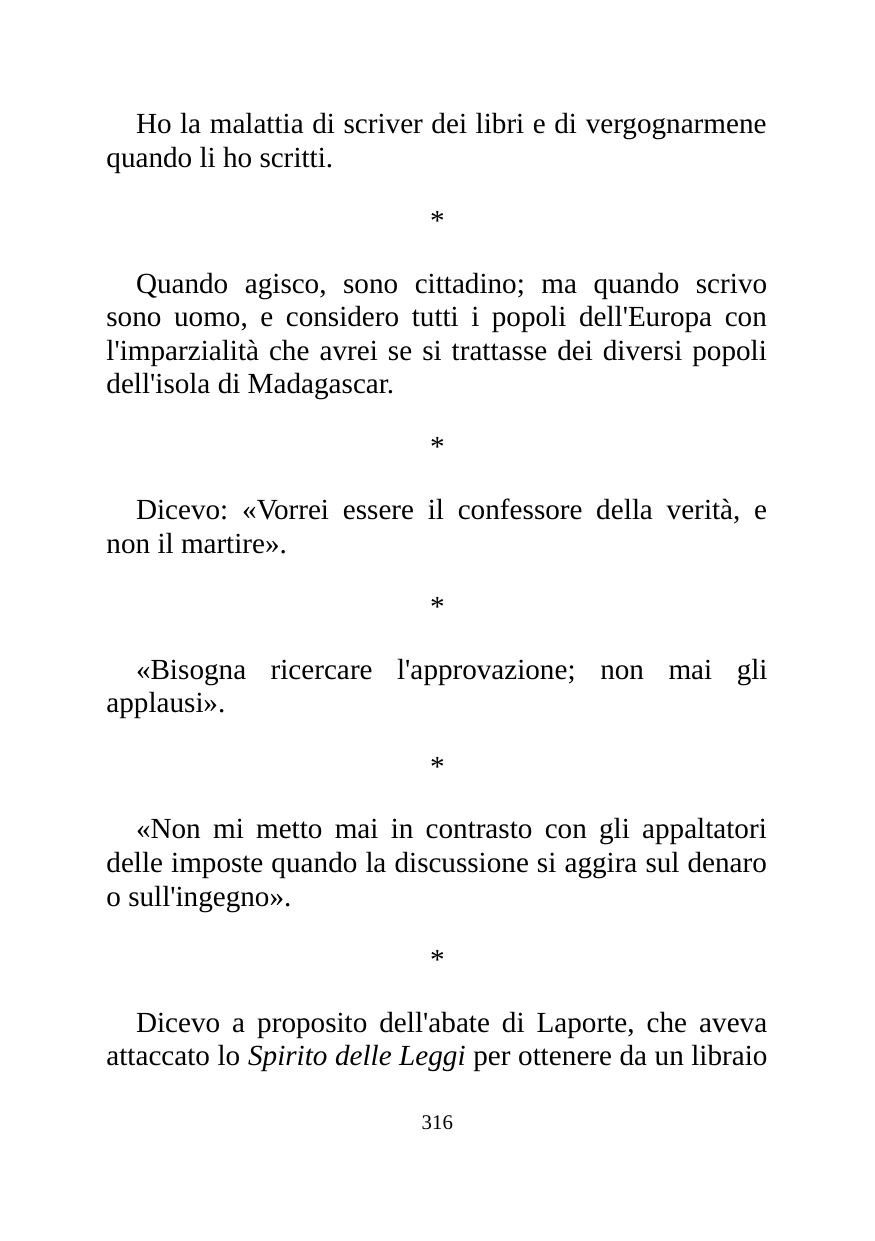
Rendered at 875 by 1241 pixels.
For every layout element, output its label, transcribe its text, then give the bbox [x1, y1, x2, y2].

text * [106, 429, 768, 463]
text * [106, 203, 768, 236]
text «Bisogna ricercare l'approvazione; non mai gli applausi». [106, 652, 768, 719]
text * [106, 749, 768, 782]
text Dicevo: «Vorrei essere il confessore della verità, e non il martire». [106, 492, 768, 559]
text «Non mi metto mai in contrasto con gli appaltatori delle imposte quando la discussione si aggira sul denaro o sull'ingegno». [106, 812, 768, 912]
text Quando agisco, sono cittadino; ma quando scrivo sono uomo, e considero tutti i popoli dell'Europa con l'imparzialità che avrei se si trattasse dei diversi popoli dell'isola di Madagascar. [106, 266, 768, 400]
text Dicevo a proposito dell'abate di Laporte, che aveva attaccato lo Spirito delle Leggi per ottenere da un libraio [106, 1005, 768, 1072]
text Ho la malattia di scriver dei libri e di vergognarmene quando li ho scritti. [106, 106, 768, 173]
text * [106, 942, 768, 975]
text * [106, 589, 768, 623]
